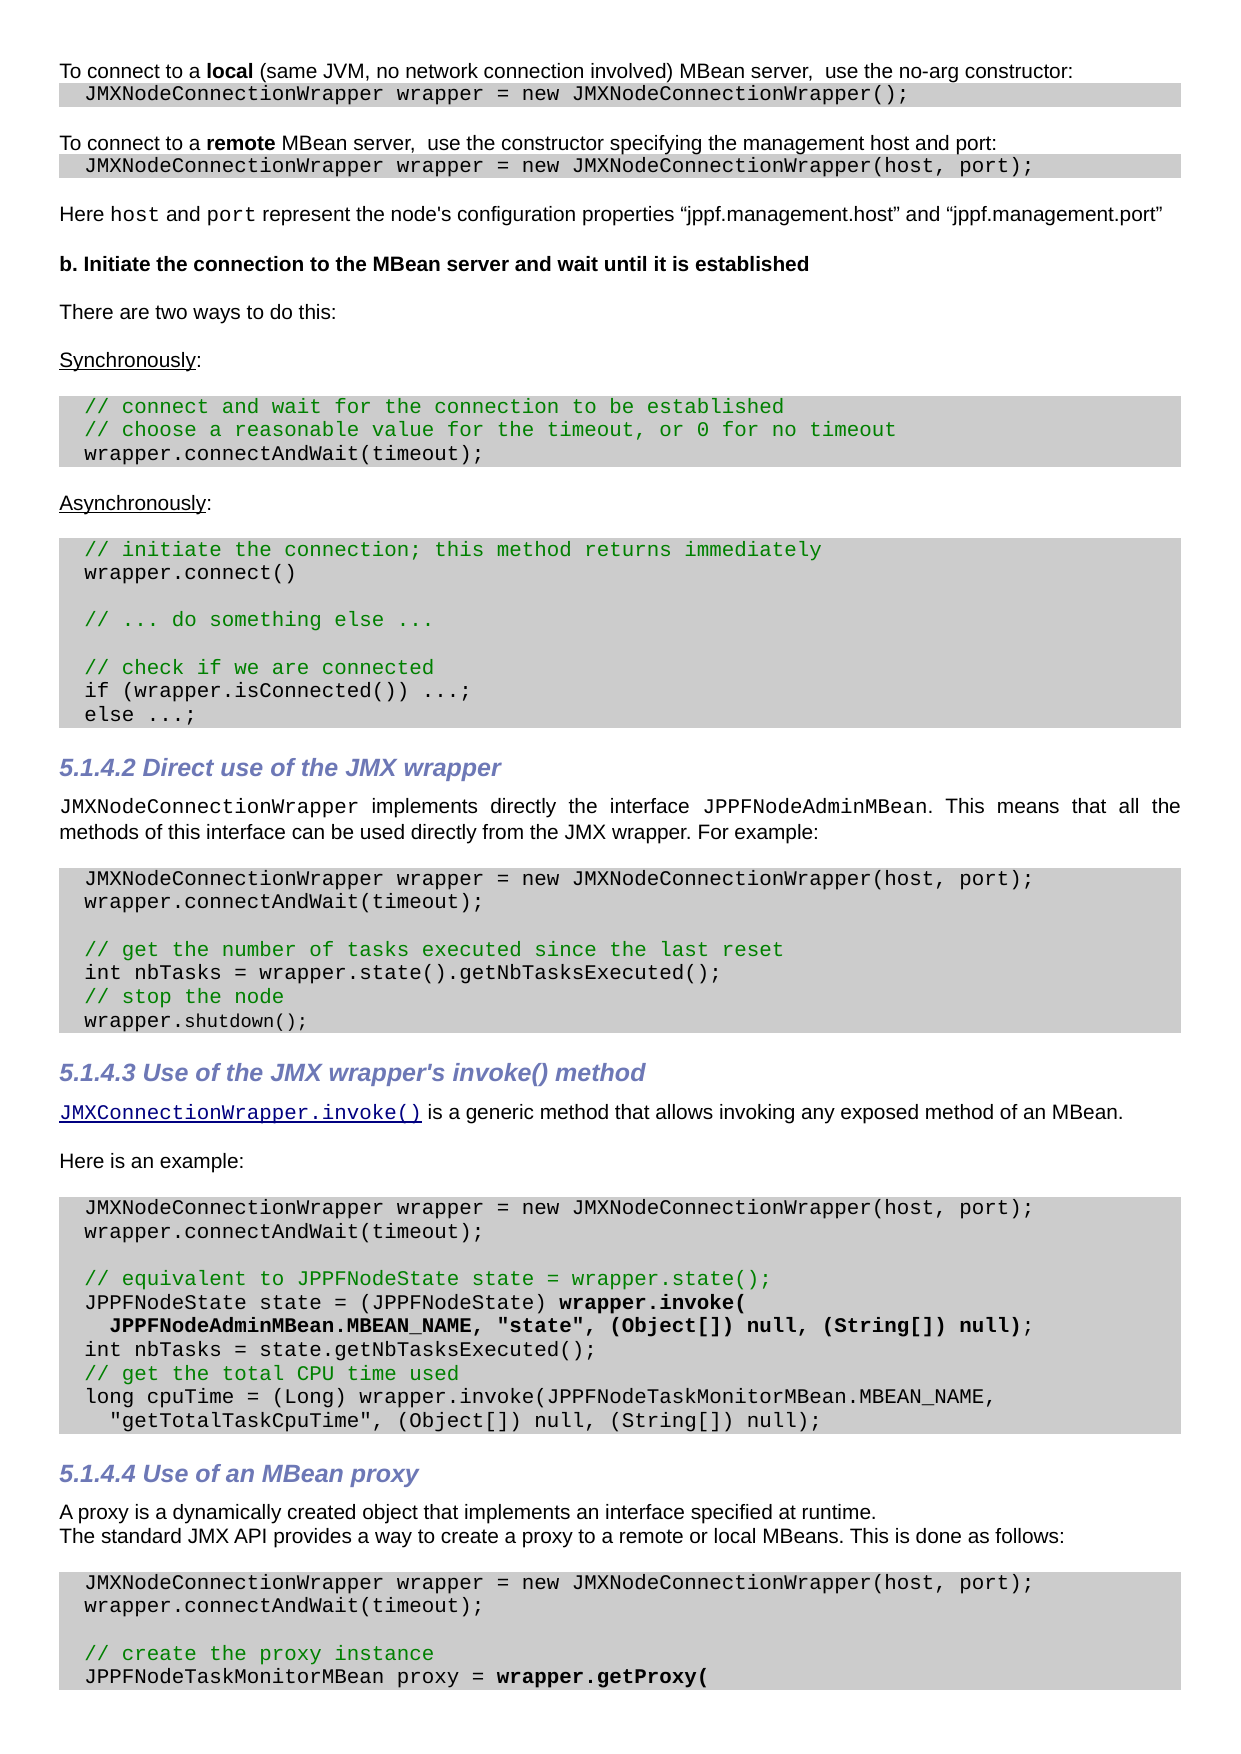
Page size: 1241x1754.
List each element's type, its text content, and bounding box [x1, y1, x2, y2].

subtitle Use of the JMX wrapper's invoke() method [59, 1058, 1181, 1087]
text int nbTasks = state.getNbTasksExecuted(); [59, 1339, 1181, 1363]
text JMXNodeConnectionWrapper wrapper = new JMXNodeConnectionWrapper(host, port); [59, 1572, 1181, 1595]
text wrapper.shutdown(); [59, 1009, 1181, 1033]
text JPPFNodeTaskMonitorMBean proxy = wrapper.getProxy( [59, 1666, 1181, 1690]
text wrapper.connect() [59, 562, 1181, 586]
subtitle Direct use of the JMX wrapper [59, 753, 1181, 781]
text // check if we are connected [59, 657, 1181, 680]
text JPPFNodeState state = (JPPFNodeState) wrapper.invoke( [59, 1292, 1181, 1315]
text Here host and port represent the node's configuration properties “jppf.management.host” and “jppf.management.port” [59, 202, 1181, 228]
text JMXNodeConnectionWrapper wrapper = new JMXNodeConnectionWrapper(host, port); [59, 154, 1181, 178]
text JMXNodeConnectionWrapper wrapper = new JMXNodeConnectionWrapper(); [59, 83, 1181, 107]
text Asynchronously: [59, 491, 1181, 514]
text The standard JMX API provides a way to create a proxy to a remote or local MBeans. This is done as follows: [59, 1524, 1181, 1548]
text Here is an example: [59, 1149, 1181, 1173]
text // get the total CPU time used [59, 1363, 1181, 1386]
text if (wrapper.isConnected()) ...; [59, 680, 1181, 704]
text b. Initiate the connection to the MBean server and wait until it is established [59, 252, 1181, 276]
text int nbTasks = wrapper.state().getNbTasksExecuted(); [59, 962, 1181, 986]
text else ...; [59, 704, 1181, 728]
text To connect to a local (same JVM, no network connection involved) MBean server, use the no-arg constructor: [59, 59, 1181, 83]
text There are two ways to do this: [59, 300, 1181, 324]
text // ... do something else ... [59, 609, 1181, 633]
text Synchronously: [59, 348, 1181, 372]
text wrapper.connectAndWait(timeout); [59, 1221, 1181, 1244]
text wrapper.connectAndWait(timeout); [59, 891, 1181, 915]
subtitle Use of an MBean proxy [59, 1459, 1181, 1487]
text long cpuTime = (Long) wrapper.invoke(JPPFNodeTaskMonitorMBean.MBEAN_NAME, [59, 1386, 1181, 1410]
text // connect and wait for the connection to be established [59, 396, 1181, 419]
text "getTotalTaskCpuTime", (Object[]) null, (String[]) null); [59, 1410, 1181, 1434]
text // get the number of tasks executed since the last reset [59, 939, 1181, 962]
text // equivalent to JPPFNodeState state = wrapper.state(); [59, 1268, 1181, 1292]
text // choose a reasonable value for the timeout, or 0 for no timeout [59, 419, 1181, 443]
text // stop the node [59, 986, 1181, 1009]
text // initiate the connection; this method returns immediately [59, 538, 1181, 562]
text JMXConnectionWrapper.invoke() is a generic method that allows invoking any exposed method of an MBean. [59, 1099, 1181, 1125]
text wrapper.connectAndWait(timeout); [59, 443, 1181, 467]
text JMXNodeConnectionWrapper implements directly the interface JPPFNodeAdminMBean. This means that all the methods of this interface can be used directly from the JMX wrapper. For example: [59, 794, 1181, 844]
text JMXNodeConnectionWrapper wrapper = new JMXNodeConnectionWrapper(host, port); [59, 868, 1181, 891]
text To connect to a remote MBean server, use the constructor specifying the management host and port: [59, 131, 1181, 154]
text // create the proxy instance [59, 1643, 1181, 1666]
text A proxy is a dynamically created object that implements an interface specified at runtime. [59, 1500, 1181, 1524]
text JMXNodeConnectionWrapper wrapper = new JMXNodeConnectionWrapper(host, port); [59, 1197, 1181, 1221]
text wrapper.connectAndWait(timeout); [59, 1595, 1181, 1619]
text JPPFNodeAdminMBean.MBEAN_NAME, "state", (Object[]) null, (String[]) null); [59, 1315, 1181, 1339]
